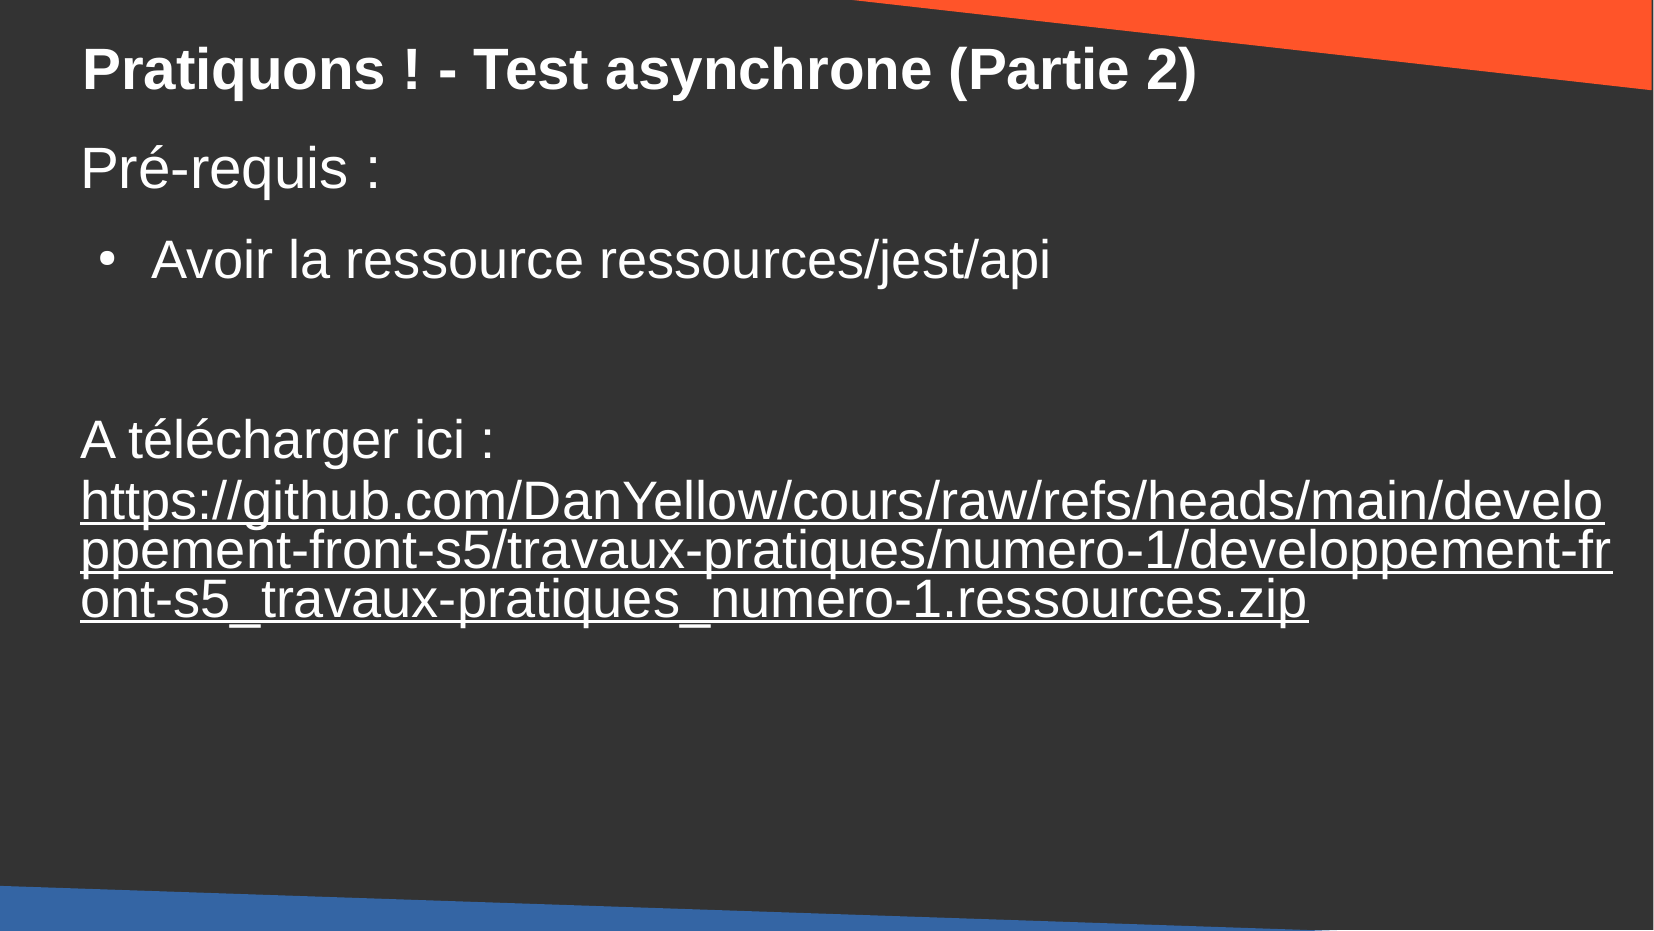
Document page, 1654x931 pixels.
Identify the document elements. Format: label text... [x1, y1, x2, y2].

text_box [852, 0, 1652, 91]
list Pré-requis : Avoir la ressource ressources/jest/api A télécharger ici : https://github.com/DanYellow/cours/raw/refs/heads/main/developpement-front-s5/travaux-pratiques/numero-1/developpement-front-s5_travaux-pratiques_numero-1.ressources.zip [80, 135, 1620, 721]
text_box [0, 885, 1337, 931]
title Pratiquons ! - Test asynchrone (Partie 2) [82, 37, 1571, 114]
